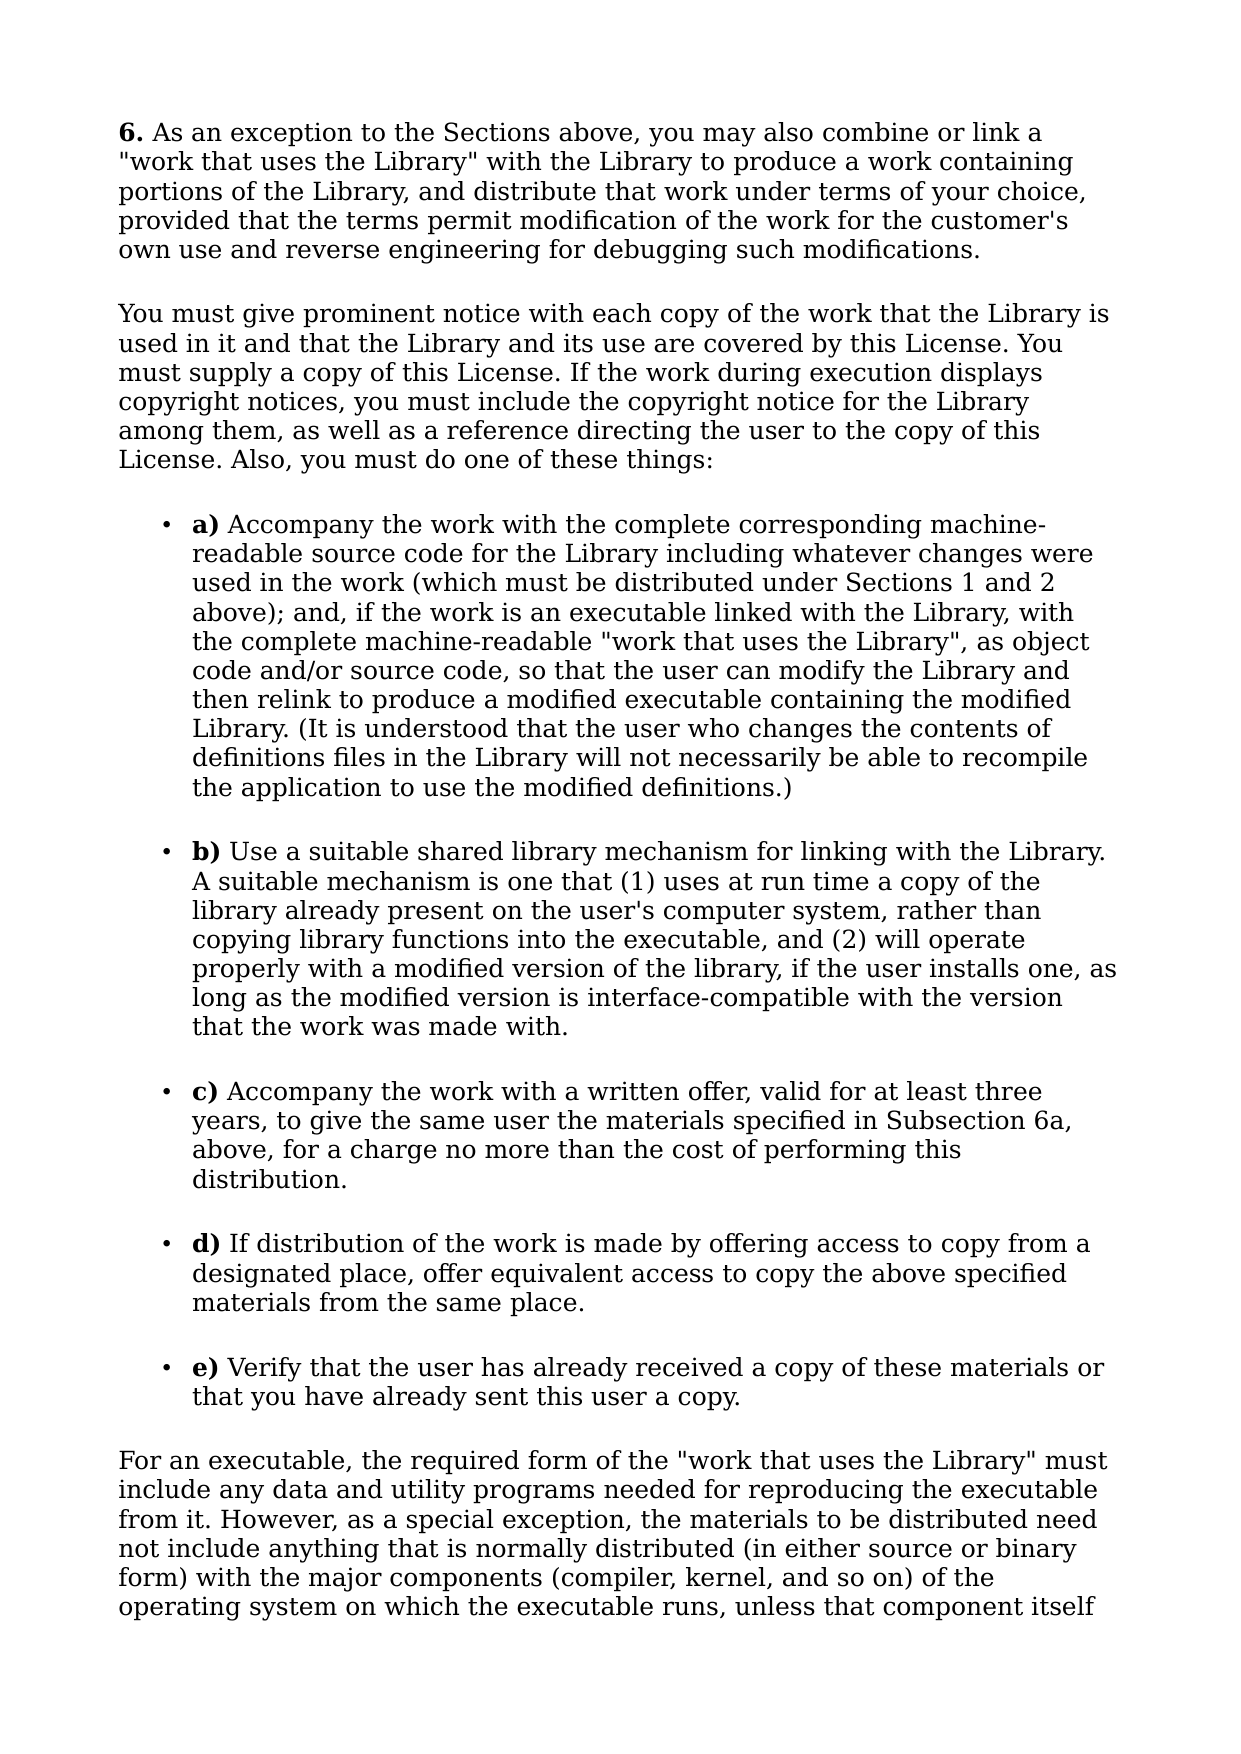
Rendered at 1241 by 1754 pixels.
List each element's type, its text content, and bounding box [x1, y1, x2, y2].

text You must give prominent notice with each copy of the work that the Library is used in it and that the Library and its use are covered by this License. You must supply a copy of this License. If the work during execution displays copyright notices, you must include the copyright notice for the Library among them, as well as a reference directing the user to the copy of this License. Also, you must do one of these things: [118, 299, 1122, 474]
list a) Accompany the work with the complete corresponding machine-readable source code for the Library including whatever changes were used in the work (which must be distributed under Sections 1 and 2 above); and, if the work is an executable linked with the Library, with the complete machine-readable "work that uses the Library", as object code and/or source code, so that the user can modify the Library and then relink to produce a modified executable containing the modified Library. (It is understood that the user who changes the contents of definitions files in the Library will not necessarily be able to recompile the application to use the modified definitions.) [162, 510, 1122, 802]
list d) If distribution of the work is made by offering access to copy from a designated place, offer equivalent access to copy the above specified materials from the same place. [162, 1229, 1122, 1317]
text 6. As an exception to the Sections above, you may also combine or link a "work that uses the Library" with the Library to produce a work containing portions of the Library, and distribute that work under terms of your choice, provided that the terms permit modification of the work for the customer's own use and reverse engineering for debugging such modifications. [118, 118, 1122, 264]
text For an executable, the required form of the "work that uses the Library" must include any data and utility programs needed for reproducing the executable from it. However, as a special exception, the materials to be distributed need not include anything that is normally distributed (in either source or binary form) with the major components (compiler, kernel, and so on) of the operating system on which the executable runs, unless that component itself [118, 1446, 1122, 1621]
list b) Use a suitable shared library mechanism for linking with the Library. A suitable mechanism is one that (1) uses at run time a copy of the library already present on the user's computer system, rather than copying library functions into the executable, and (2) will operate properly with a modified version of the library, if the user installs one, as long as the modified version is interface-compatible with the version that the work was made with. [162, 837, 1122, 1042]
list c) Accompany the work with a written offer, valid for at least three years, to give the same user the materials specified in Subsection 6a, above, for a charge no more than the cost of performing this distribution. [162, 1077, 1122, 1194]
list e) Verify that the user has already received a copy of these materials or that you have already sent this user a copy. [162, 1352, 1122, 1411]
